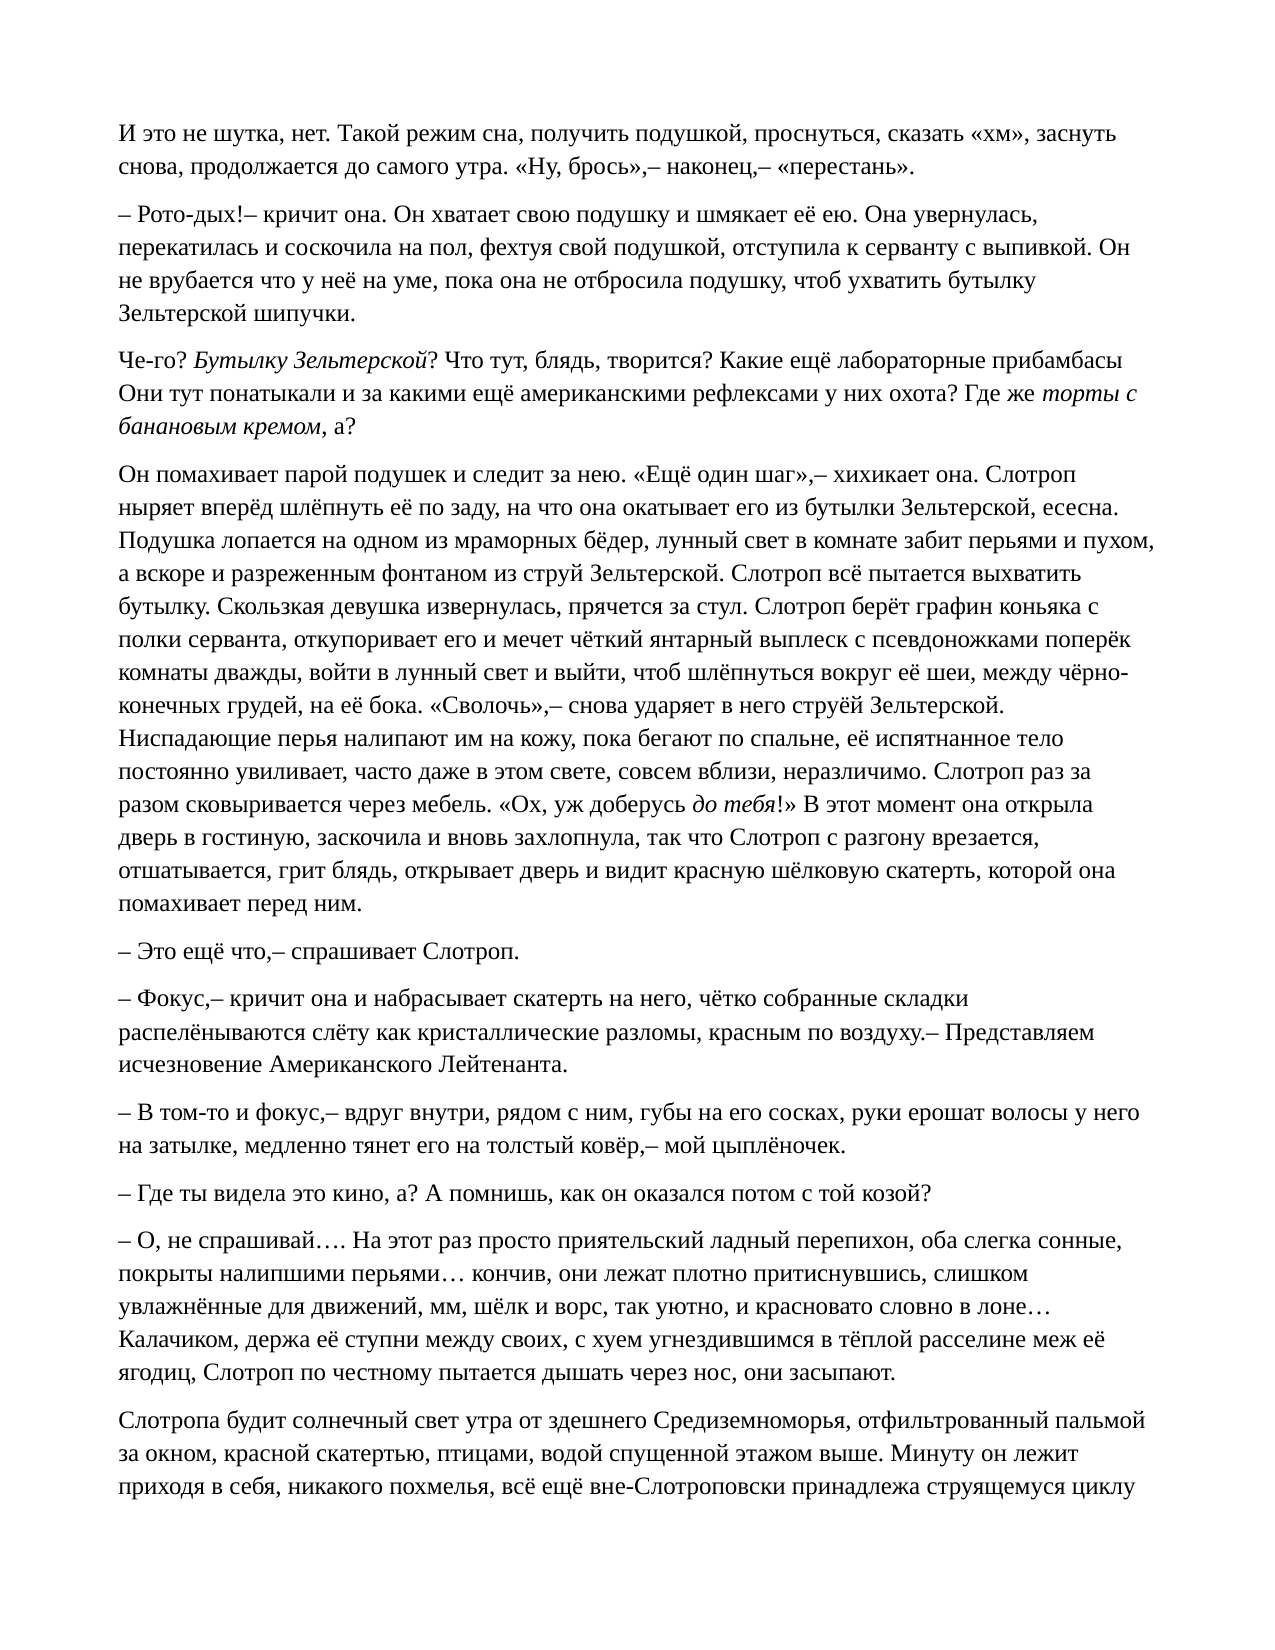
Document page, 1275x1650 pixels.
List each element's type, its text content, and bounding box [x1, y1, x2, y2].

text Он помахивает парой подушек и следит за нею. «Ещё один шаг»,– хихикает она. Слотроп ныряет вперёд шлёпнуть её по заду, на что она окатывает его из бутылки Зельтерской, есесна. Подушка лопается на одном из мраморных бёдер, лунный свет в комнате забит перьями и пухом, а вскоре и разреженным фонтаном из струй Зельтерской. Слотроп всё пытается выхватить бутылку. Скользкая девушка извернулась, прячется за стул. Слотроп берёт графин коньяка с полки серванта, откупоривает его и мечет чёткий янтарный выплеск с псевдоножками поперёк комнаты дважды, войти в лунный свет и выйти, чтоб шлёпнуться вокруг её шеи, между чёрно-конечных грудей, на её бока. «Сволочь»,– снова ударяет в него струёй Зельтерской. Ниспадающие перья налипают им на кожу, пока бегают по спальне, её испятнанное тело постоянно увиливает, часто даже в этом свете, совсем вблизи, неразличимо. Слотроп раз за разом сковыривается через мебель. «Ох, уж доберусь до тебя!» В этот момент она открыла дверь в гостиную, заскочила и вновь захлопнула, так что Слотроп с разгону врезается, отшатывается, грит блядь, открывает дверь и видит красную шёлковую скатерть, которой она помахивает перед ним. [118, 459, 1157, 917]
text Слотропа будит солнечный свет утра от здешнего Средиземноморья, отфильтрованный пальмой за окном, красной скатертью, птицами, водой спущенной этажом выше. Минуту он лежит приходя в себя, никакого похмелья, всё ещё вне-Слотроповски принадлежа струящемуся циклу [118, 1405, 1157, 1500]
text – Рото-дых!– кричит она. Он хватает свою подушку и шмякает её ею. Она увернулась, перекатилась и соскочила на пол, фехтуя свой подушкой, отступила к серванту с выпивкой. Он не врубается что у неё на уме, пока она не отбросила подушку, чтоб ухватить бутылку Зельтерской шипучки. [118, 199, 1157, 327]
text – Фокус,– кричит она и набрасывает скатерть на него, чётко собранные складки распелёнываются слёту как кристаллические разломы, красным по воздуху.– Представляем исчезновение Американского Лейтенанта. [118, 983, 1157, 1078]
text Че-го? Бутылку Зельтерской? Что тут, блядь, творится? Какие ещё лабораторные прибамбасы Они тут понатыкали и за какими ещё американскими рефлексами у них охота? Где же торты с банановым кремом, а? [118, 345, 1157, 440]
text – Это ещё что,– спрашивает Слотроп. [118, 936, 1157, 965]
text – О, не спрашивай…. На этот раз просто приятельский ладный перепихон, оба слегка сонные, покрыты налипшими перьями… кончив, они лежат плотно притиснувшись, слишком увлажнённые для движений, мм, шёлк и ворс, так уютно, и красновато словно в лоне… Калачиком, держа её ступни между своих, с хуем угнездившимся в тёплой расселине меж её ягодиц, Слотроп по честному пытается дышать через нос, они засыпают. [118, 1225, 1157, 1386]
text И это не шутка, нет. Такой режим сна, получить подушкой, проснуться, сказать «хм», заснуть снова, продолжается до самого утра. «Ну, брось»,– наконец,– «перестань». [118, 118, 1157, 180]
text – В том-то и фокус,– вдруг внутри, рядом с ним, губы на его сосках, руки ерошат волосы у него на затылке, медленно тянет его на толстый ковёр,– мой цыплёночек. [118, 1097, 1157, 1159]
text – Где ты видела это кино, а? А помнишь, как он оказался потом с той козой? [118, 1178, 1157, 1207]
